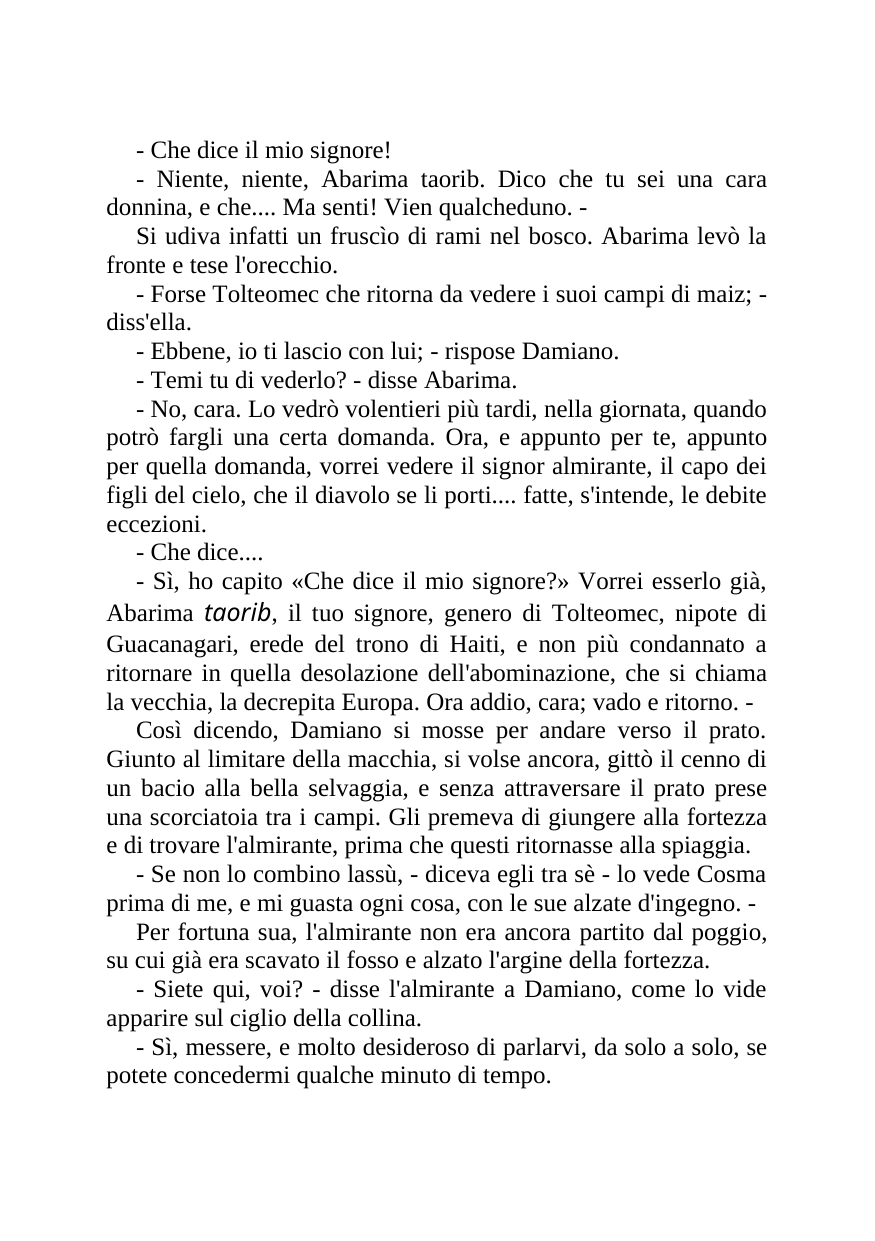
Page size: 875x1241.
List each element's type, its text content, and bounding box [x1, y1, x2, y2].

text - Che dice.... [106, 537, 768, 566]
text - Ebbene, io ti lascio con lui; - rispose Damiano. [106, 336, 768, 365]
text - Sì, messere, e molto desideroso di parlarvi, da solo a solo, se potete concedermi qualche minuto di tempo. [106, 1032, 768, 1089]
text Così dicendo, Damiano si mosse per andare verso il prato. Giunto al limitare della macchia, si volse ancora, gittò il cenno di un bacio alla bella selvaggia, e senza attraversare il prato prese una scorciatoia tra i campi. Gli premeva di giungere alla fortezza e di trovare l'almirante, prima che questi ritornasse alla spiaggia. [106, 715, 768, 859]
text - Temi tu di vederlo? - disse Abarima. [106, 365, 768, 394]
text - Che dice il mio signore! [106, 135, 768, 164]
text Si udiva infatti un fruscìo di rami nel bosco. Abarima levò la fronte e tese l'orecchio. [106, 221, 768, 279]
text - Sì, ho capito «Che dice il mio signore?» Vorrei esserlo già, Abarima taorib, il tuo signore, genero di Tolteomec, nipote di Guacanagari, erede del trono di Haiti, e non più condannato a ritornare in quella desolazione dell'abominazione, che si chiama la vecchia, la decrepita Europa. Ora addio, cara; vado e ritorno. - [106, 566, 768, 715]
text - Se non lo combino lassù, - diceva egli tra sè - lo vede Cosma prima di me, e mi guasta ogni cosa, con le sue alzate d'ingegno. - [106, 859, 768, 917]
text - No, cara. Lo vedrò volentieri più tardi, nella giornata, quando potrò fargli una certa domanda. Ora, e appunto per te, appunto per quella domanda, vorrei vedere il signor almirante, il capo dei figli del cielo, che il diavolo se li porti.... fatte, s'intende, le debite eccezioni. [106, 394, 768, 537]
text - Forse Tolteomec che ritorna da vedere i suoi campi di maiz; - diss'ella. [106, 279, 768, 336]
text - Niente, niente, Abarima taorib. Dico che tu sei una cara donnina, e che.... Ma senti! Vien qualcheduno. - [106, 164, 768, 221]
text Per fortuna sua, l'almirante non era ancora partito dal poggio, su cui già era scavato il fosso e alzato l'argine della fortezza. [106, 917, 768, 974]
text - Siete qui, voi? - disse l'almirante a Damiano, come lo vide apparire sul ciglio della collina. [106, 974, 768, 1032]
